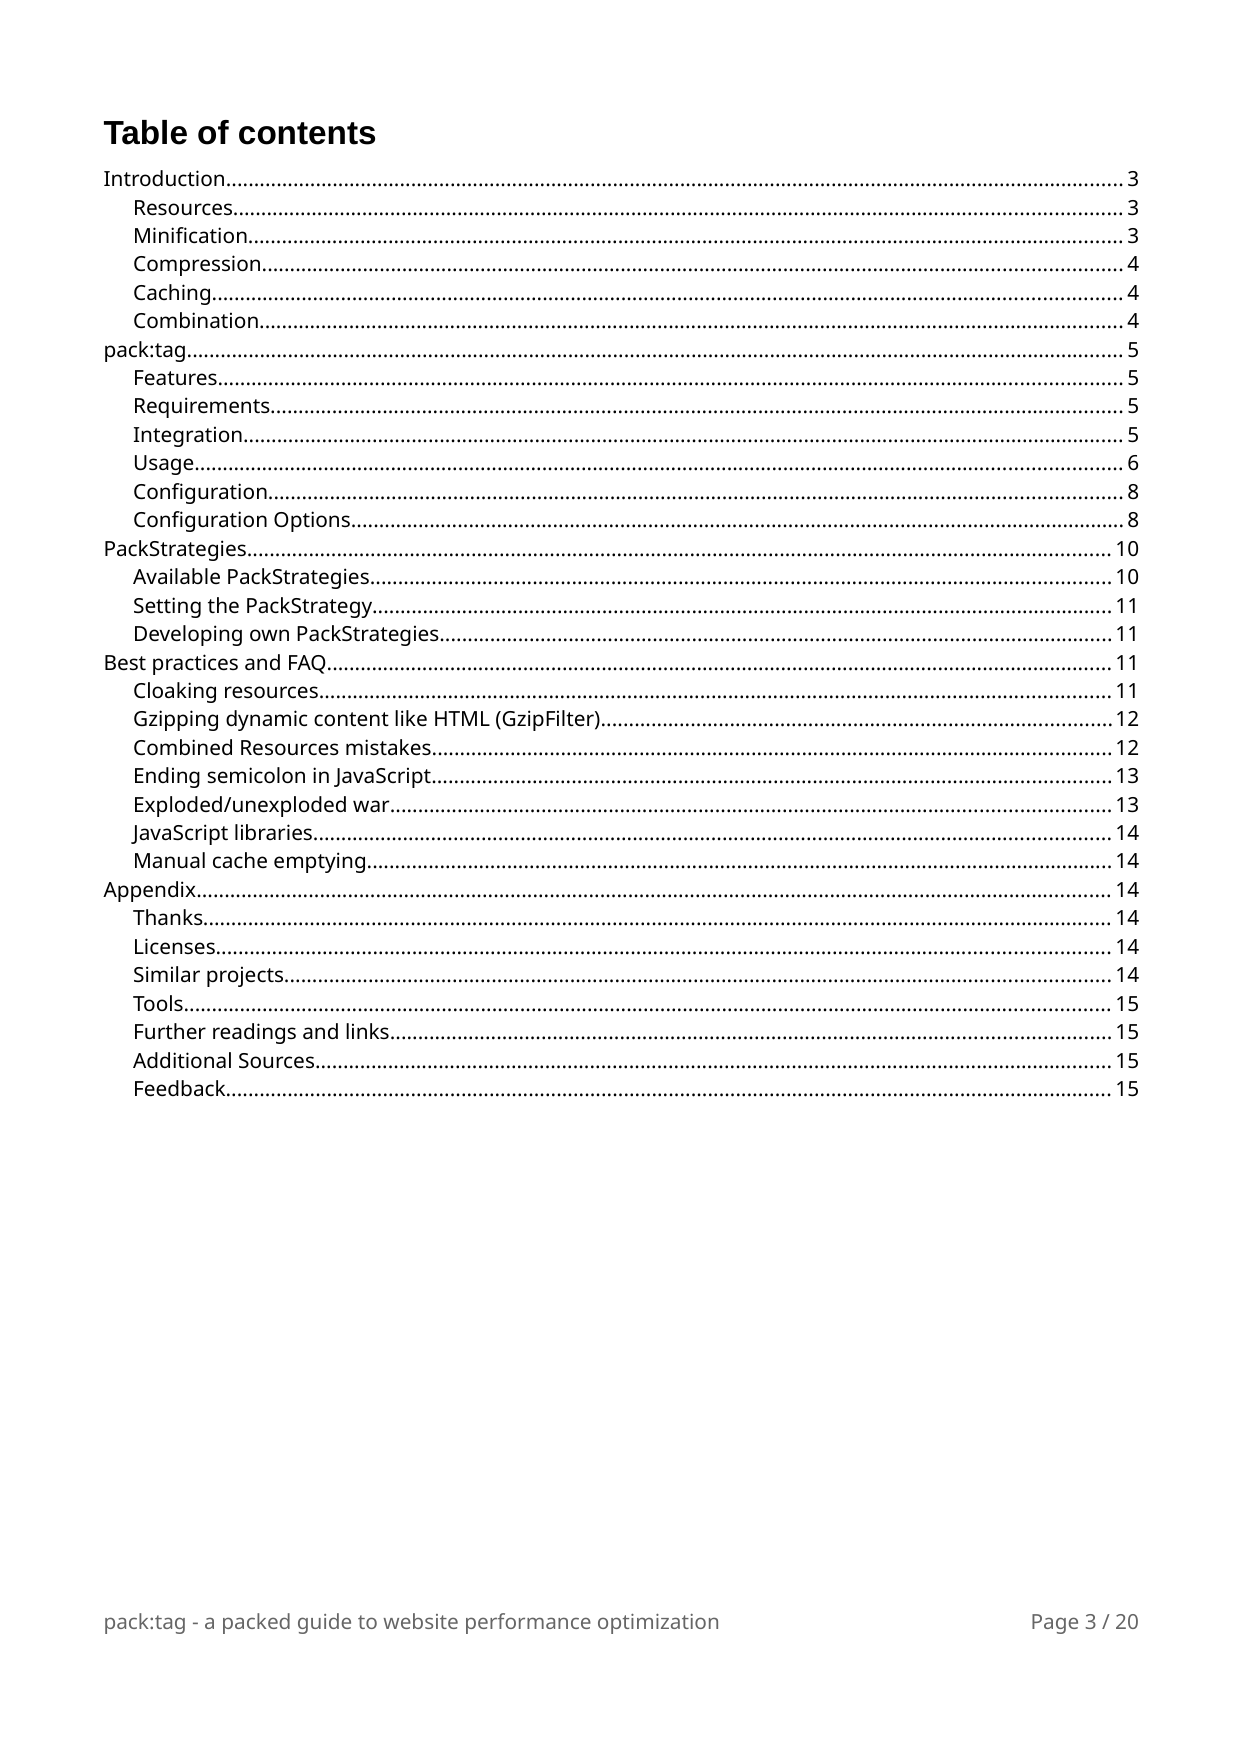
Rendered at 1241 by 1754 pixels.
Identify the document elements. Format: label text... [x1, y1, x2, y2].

text Available PackStrategies 10 [133, 562, 1139, 591]
text Developing own PackStrategies 11 [133, 619, 1139, 648]
text Cloaking resources 11 [133, 676, 1139, 704]
text Minification 3 [133, 221, 1139, 249]
text Tools 15 [133, 989, 1139, 1017]
text Licenses 14 [133, 932, 1139, 960]
text Thanks 14 [133, 903, 1139, 932]
text Introduction 3 [103, 164, 1139, 193]
text Configuration 8 [133, 477, 1139, 505]
text Resources 3 [133, 193, 1139, 221]
text Requirements 5 [133, 392, 1139, 420]
text Additional Sources 15 [133, 1046, 1139, 1074]
text Caching 4 [133, 278, 1139, 306]
text Configuration Options 8 [133, 505, 1139, 534]
text Manual cache emptying 14 [133, 847, 1139, 875]
text Gzipping dynamic content like HTML (GzipFilter) 12 [133, 704, 1139, 733]
text Exploded/unexploded war 13 [133, 790, 1139, 818]
text Similar projects 14 [133, 960, 1139, 989]
subtitle Table of contents [103, 113, 1139, 152]
text JavaScript libraries 14 [133, 818, 1139, 847]
text Combined Resources mistakes 12 [133, 733, 1139, 761]
text Best practices and FAQ 11 [103, 648, 1139, 676]
text Integration 5 [133, 420, 1139, 448]
text Ending semicolon in JavaScript 13 [133, 761, 1139, 790]
text Features 5 [133, 363, 1139, 392]
text Setting the PackStrategy 11 [133, 591, 1139, 619]
text Usage 6 [133, 448, 1139, 477]
text Feedback 15 [133, 1074, 1139, 1103]
text Compression 4 [133, 249, 1139, 278]
text Further readings and links 15 [133, 1017, 1139, 1046]
text PackStrategies 10 [103, 534, 1139, 562]
text Appendix 14 [103, 875, 1139, 903]
text Combination 4 [133, 306, 1139, 335]
text pack:tag 5 [103, 335, 1139, 363]
